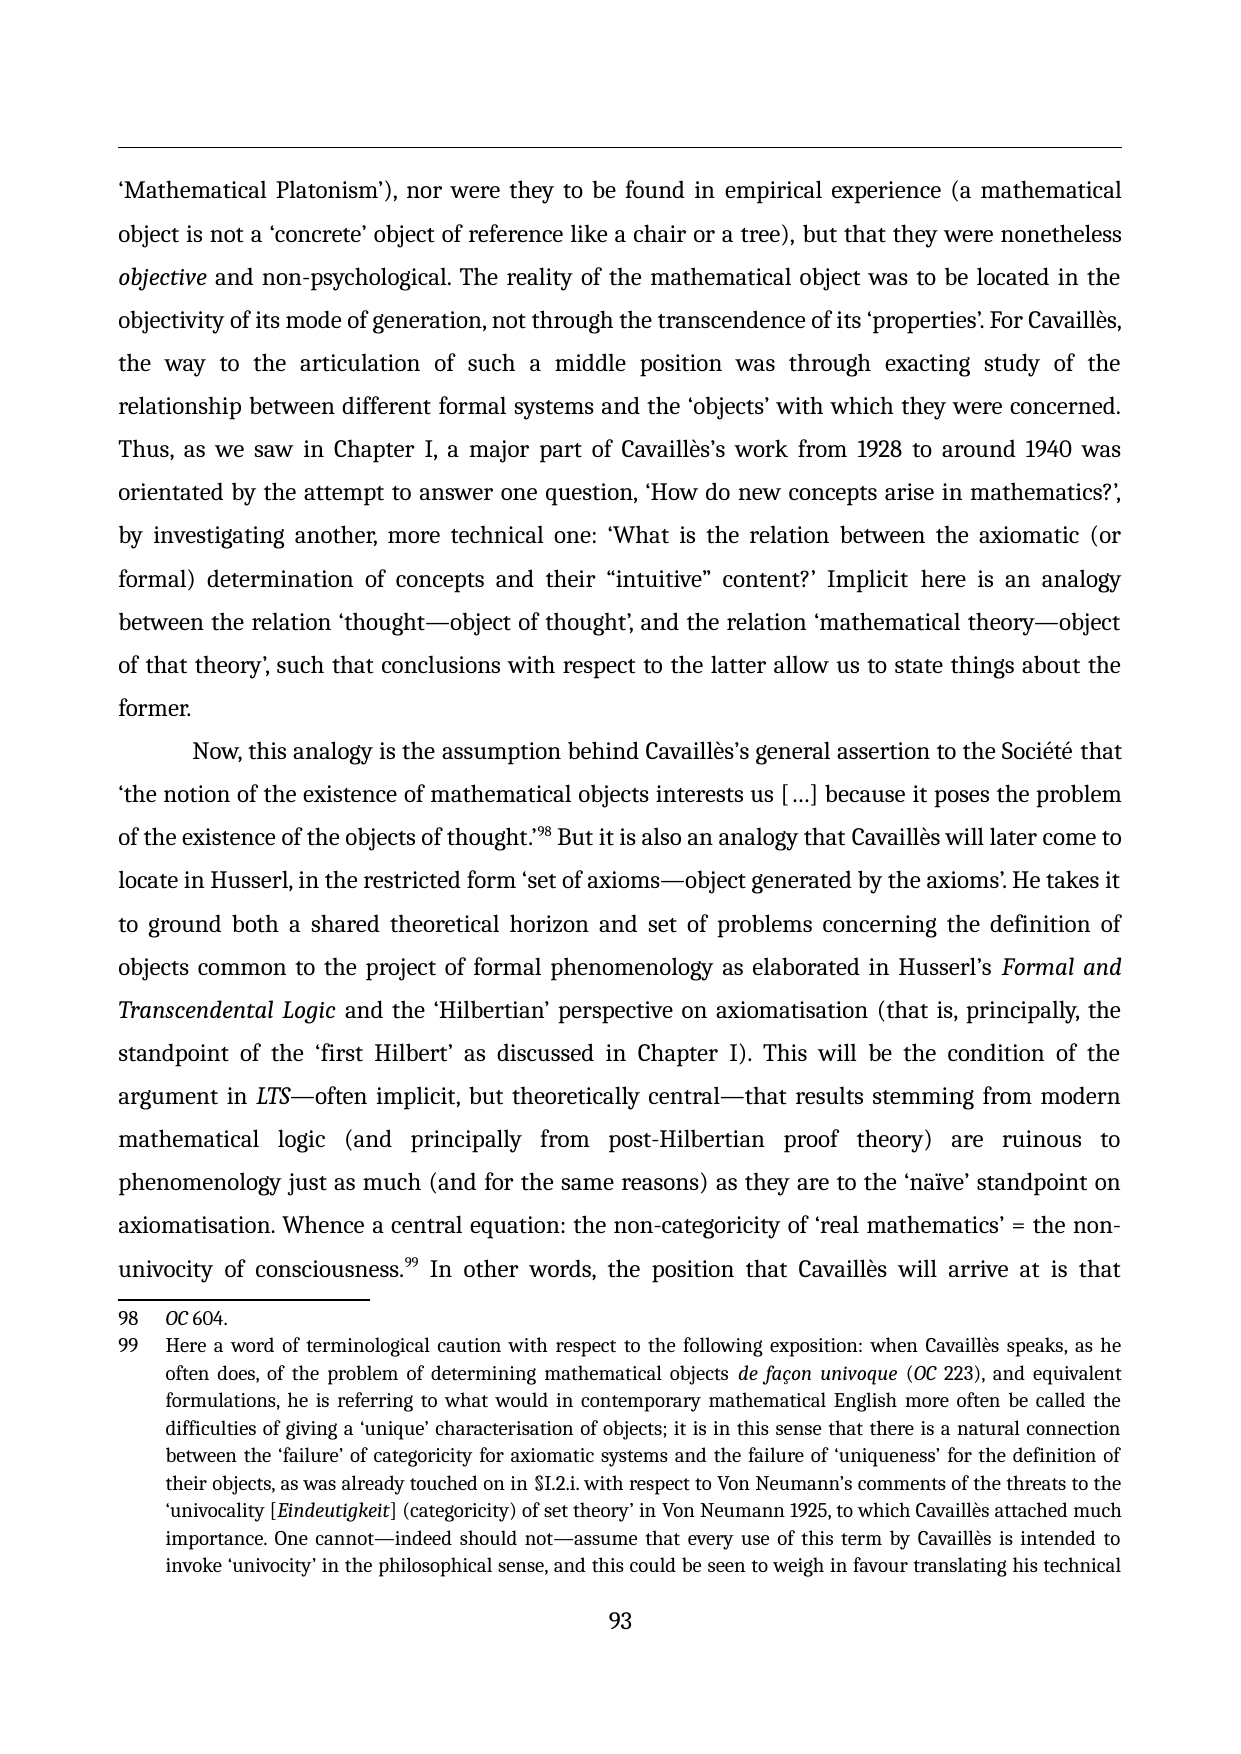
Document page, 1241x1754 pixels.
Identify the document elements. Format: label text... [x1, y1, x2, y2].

text OC 604. [118, 1306, 1122, 1330]
text Now, this analogy is the assumption behind Cavaillès’s general assertion to the Société that ‘the notion of the existence of mathematical objects interests us […] because it poses the problem of the existence of the objects of thought.’ But it is also an analogy that Cavaillès will later come to locate in Husserl, in the restricted form ‘set of axioms—object generated by the axioms’. He takes it to ground both a shared theoretical horizon and set of problems concerning the definition of objects common to the project of formal phenomenology as elaborated in Husserl’s Formal and Transcendental Logic and the ‘Hilbertian’ perspective on axiomatisation (that is, principally, the standpoint of the ‘first Hilbert’ as discussed in Chapter I). This will be the condition of the argument in LTS—often implicit, but theoretically central—that results stemming from modern mathematical logic (and principally from post-Hilbertian proof theory) are ruinous to phenomenology just as much (and for the same reasons) as they are to the ‘naïve’ standpoint on axiomatisation. Whence a central equation: the non-categoricity of ‘real mathematics’ = the non-univocity of consciousness. In other words, the position that Cavaillès will arrive at is that [118, 737, 1122, 1283]
text Here a word of terminological caution with respect to the following exposition: when Cavaillès speaks, as he often does, of the problem of determining mathematical objects de façon univoque (OC 223), and equivalent formulations, he is referring to what would in contemporary mathematical English more often be called the difficulties of giving a ‘unique’ characterisation of objects; it is in this sense that there is a natural connection between the ‘failure’ of categoricity for axiomatic systems and the failure of ‘uniqueness’ for the definition of their objects, as was already touched on in §I.2.i. with respect to Von Neumann’s comments of the threats to the ‘univocality [Eindeutigkeit] (categoricity) of set theory’ in Von Neumann 1925, to which Cavaillès attached much importance. One cannot—indeed should not—assume that every use of this term by Cavaillès is intended to invoke ‘univocity’ in the philosophical sense, and this could be seen to weigh in favour translating his technical [118, 1334, 1122, 1578]
text ‘Mathematical Platonism’), nor were they to be found in empirical experience (a mathematical object is not a ‘concrete’ object of reference like a chair or a tree), but that they were nonetheless objective and non-psychological. The reality of the mathematical object was to be located in the objectivity of its mode of generation, not through the transcendence of its ‘properties’. For Cavaillès, the way to the articulation of such a middle position was through exacting study of the relationship between different formal systems and the ‘objects’ with which they were concerned. Thus, as we saw in Chapter I, a major part of Cavaillès’s work from 1928 to around 1940 was orientated by the attempt to answer one question, ‘How do new concepts arise in mathematics?’, by investigating another, more technical one: ‘What is the relation between the axiomatic (or formal) determination of concepts and their “intuitive” content?’ Implicit here is an analogy between the relation ‘thought—object of thought’, and the relation ‘mathematical theory—object of that theory’, such that conclusions with respect to the latter allow us to state things about the former. [118, 176, 1122, 723]
